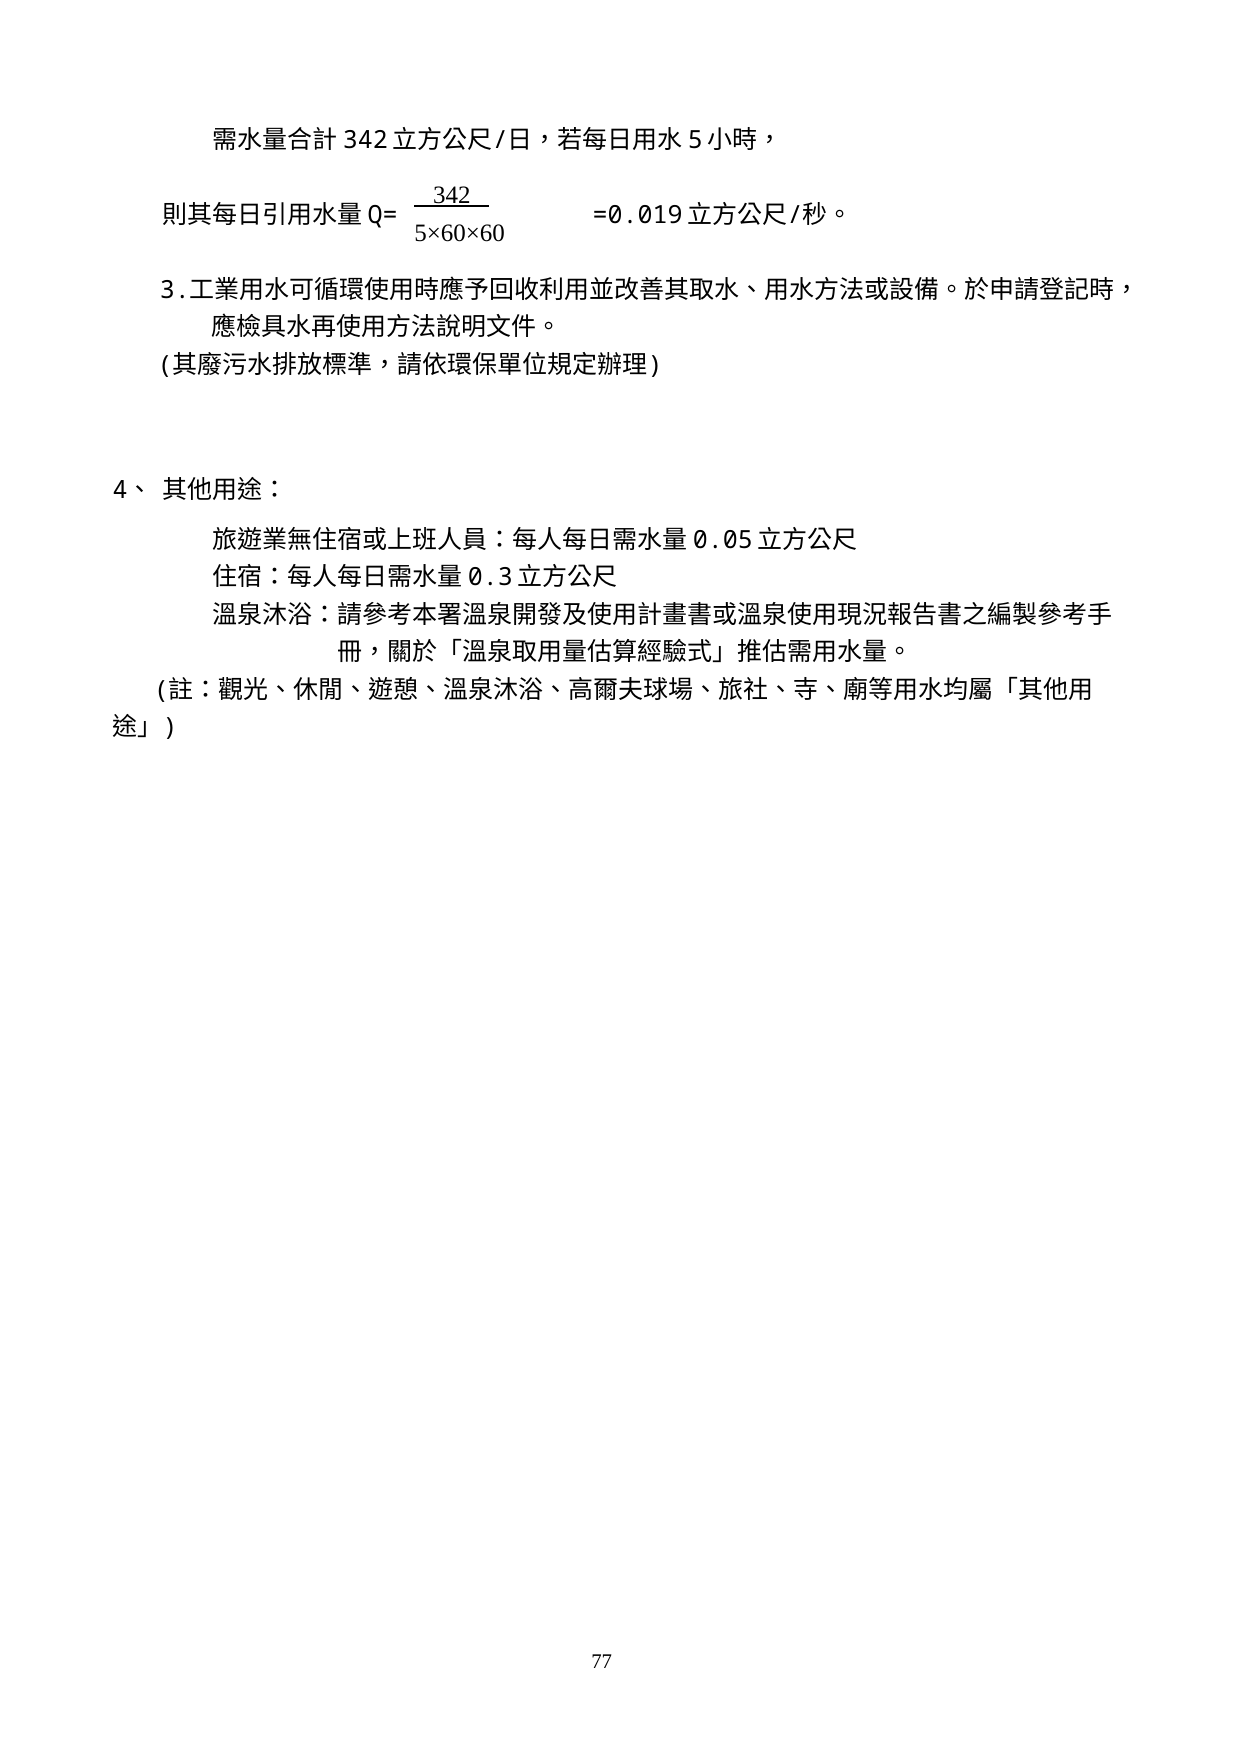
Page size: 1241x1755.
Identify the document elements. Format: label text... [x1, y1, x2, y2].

text 342 [414, 172, 547, 209]
text 住宿：每人每日需水量0.3立方公尺 [112, 556, 1128, 593]
list 工業用水可循環使用時應予回收利用並改善其取水、用水方法或設備。於申請登記時，應檢具水再使用方法說明文件。 [159, 268, 1128, 343]
text 則其每日引用水量Q= [112, 193, 412, 231]
text 溫泉沐浴：請參考本署溫泉開發及使用計畫書或溫泉使用現況報告書之編製參考手冊，關於「溫泉取用量估算經驗式」推估需用水量。 [213, 593, 1128, 668]
text (其廢污水排放標準，請依環保單位規定辦理) [112, 343, 1128, 381]
text 旅遊業無住宿或上班人員：每人每日需水量0.05立方公尺 [112, 518, 1128, 556]
text (註：觀光、休閒、遊憩、溫泉沐浴、高爾夫球場、旅社、寺、廟等用水均屬「其他用途」) [112, 668, 1128, 743]
list 其他用途： [112, 468, 1128, 506]
text 需水量合計342立方公尺/日，若每日用水5小時， [162, 118, 1128, 156]
text =0.019立方公尺/秒。 [549, 193, 1128, 231]
text 5×60×60 [414, 209, 547, 242]
